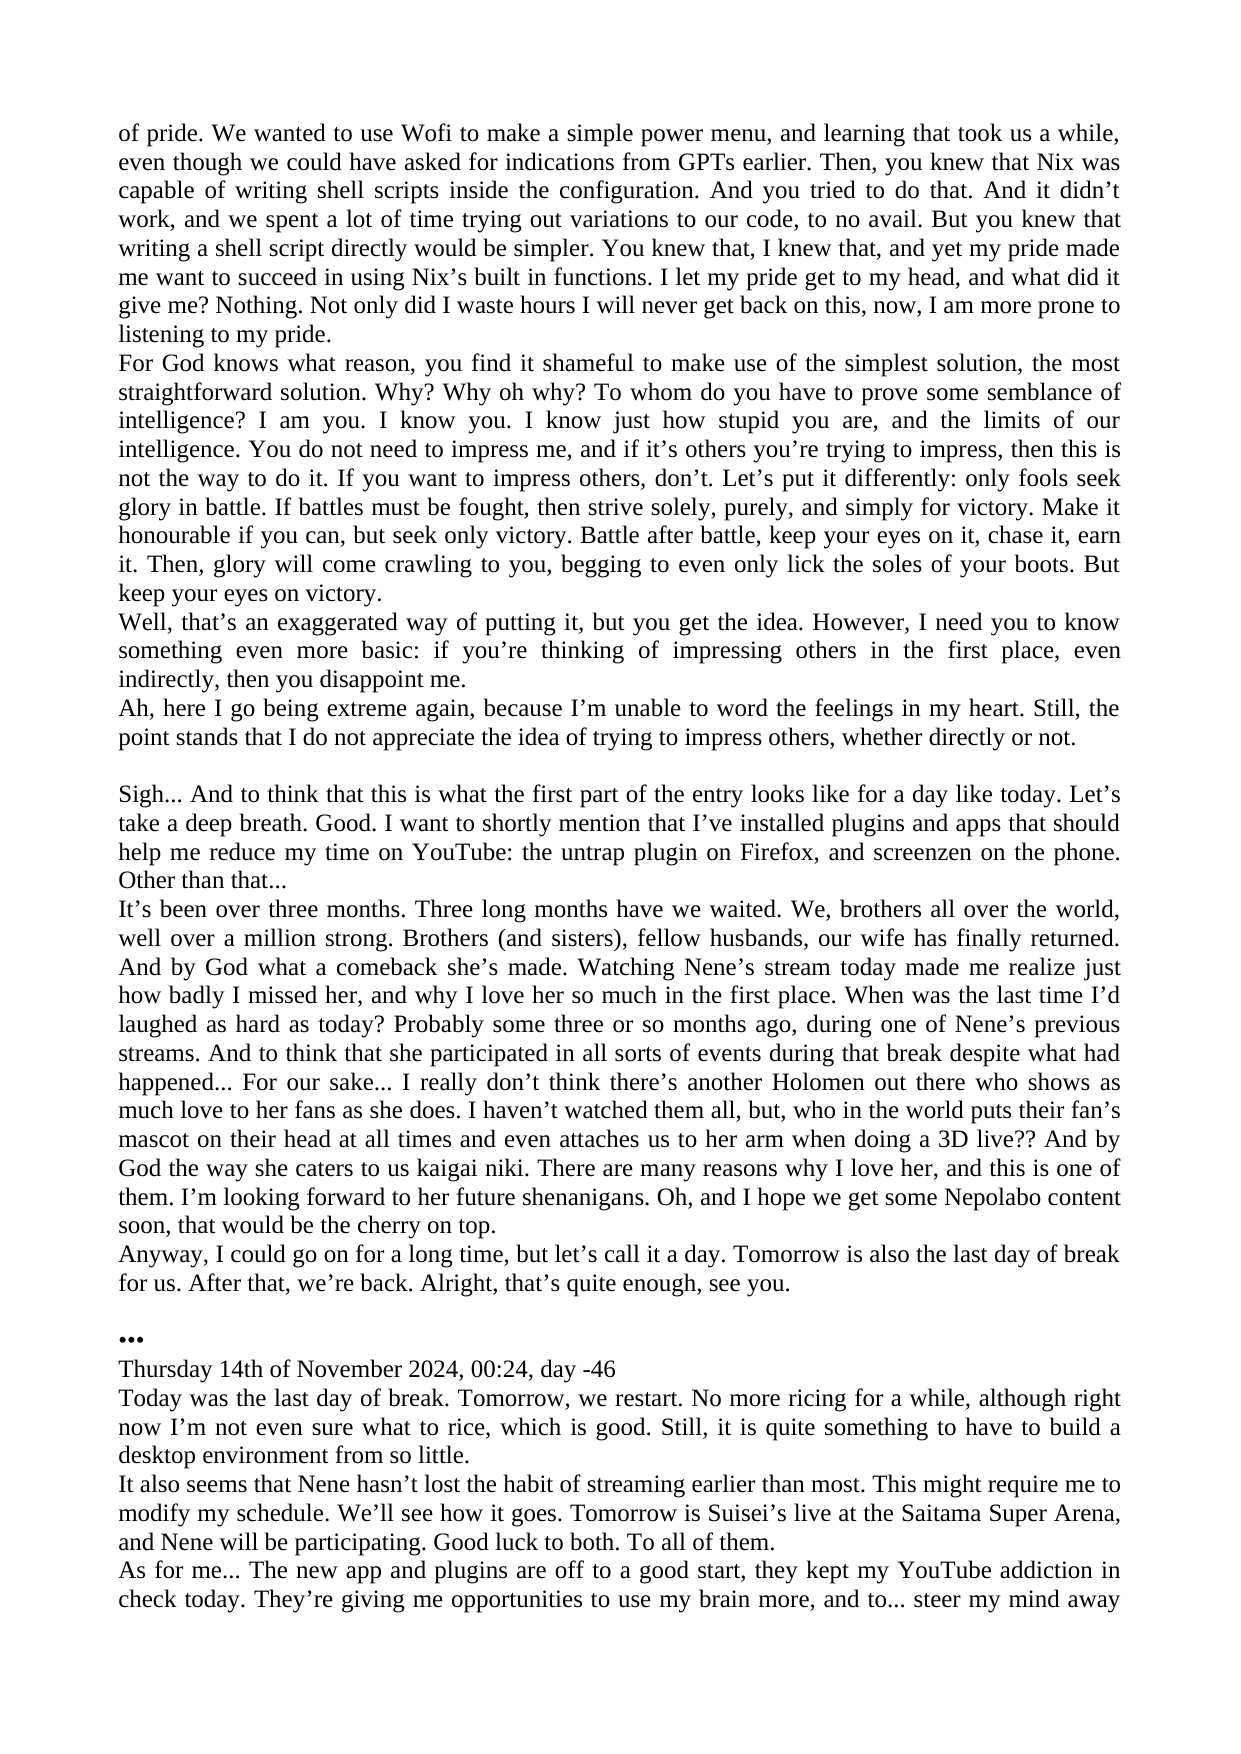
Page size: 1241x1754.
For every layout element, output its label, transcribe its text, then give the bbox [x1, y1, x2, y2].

text Thursday 14th of November 2024, 00:24, day -46 [118, 1354, 1122, 1383]
text ••• [118, 1326, 1122, 1354]
text As for me... The new app and plugins are off to a good start, they kept my YouTube addiction in check today. They’re giving me opportunities to use my brain more, and to... steer my mind away [118, 1556, 1122, 1613]
text It’s been over three months. Three long months have we waited. We, brothers all over the world, well over a million strong. Brothers (and sisters), fellow husbands, our wife has finally returned. And by God what a comeback she’s made. Watching Nene’s stream today made me realize just how badly I missed her, and why I love her so much in the first place. When was the last time I’d laughed as hard as today? Probably some three or so months ago, during one of Nene’s previous streams. And to think that she participated in all sorts of events during that break despite what had happened... For our sake... I really don’t think there’s another Holomen out there who shows as much love to her fans as she does. I haven’t watched them all, but, who in the world puts their fan’s mascot on their head at all times and even attaches us to her arm when doing a 3D live?? And by God the way she caters to us kaigai niki. There are many reasons why I love her, and this is one of them. I’m looking forward to her future shenanigans. Oh, and I hope we get some Nepolabo content soon, that would be the cherry on top. [118, 894, 1122, 1239]
text For God knows what reason, you find it shameful to make use of the simplest solution, the most straightforward solution. Why? Why oh why? To whom do you have to prove some semblance of intelligence? I am you. I know you. I know just how stupid you are, and the limits of our intelligence. You do not need to impress me, and if it’s others you’re trying to impress, then this is not the way to do it. If you want to impress others, don’t. Let’s put it differently: only fools seek glory in battle. If battles must be fought, then strive solely, purely, and simply for victory. Make it honourable if you can, but seek only victory. Battle after battle, keep your eyes on it, chase it, earn it. Then, glory will come crawling to you, begging to even only lick the soles of your boots. But keep your eyes on victory. [118, 348, 1122, 607]
text Ah, here I go being extreme again, because I’m unable to word the feelings in my heart. Still, the point stands that I do not appreciate the idea of trying to impress others, whether directly or not. [118, 693, 1122, 751]
text Anyway, I could go on for a long time, but let’s call it a day. Tomorrow is also the last day of break for us. After that, we’re back. Alright, that’s quite enough, see you. [118, 1239, 1122, 1297]
text of pride. We wanted to use Wofi to make a simple power menu, and learning that took us a while, even though we could have asked for indications from GPTs earlier. Then, you knew that Nix was capable of writing shell scripts inside the configuration. And you tried to do that. And it didn’t work, and we spent a lot of time trying out variations to our code, to no avail. But you knew that writing a shell script directly would be simpler. You knew that, I knew that, and yet my pride made me want to succeed in using Nix’s built in functions. I let my pride get to my head, and what did it give me? Nothing. Not only did I waste hours I will never get back on this, now, I am more prone to listening to my pride. [118, 118, 1122, 348]
text Today was the last day of break. Tomorrow, we restart. No more ricing for a while, although right now I’m not even sure what to rice, which is good. Still, it is quite something to have to build a desktop environment from so little. [118, 1383, 1122, 1469]
text It also seems that Nene hasn’t lost the habit of streaming earlier than most. This might require me to modify my schedule. We’ll see how it goes. Tomorrow is Suisei’s live at the Saitama Super Arena, and Nene will be participating. Good luck to both. To all of them. [118, 1469, 1122, 1556]
text Sigh... And to think that this is what the first part of the entry looks like for a day like today. Let’s take a deep breath. Good. I want to shortly mention that I’ve installed plugins and apps that should help me reduce my time on YouTube: the untrap plugin on Firefox, and screenzen on the phone. Other than that... [118, 779, 1122, 894]
text Well, that’s an exaggerated way of putting it, but you get the idea. However, I need you to know something even more basic: if you’re thinking of impressing others in the first place, even indirectly, then you disappoint me. [118, 607, 1122, 693]
